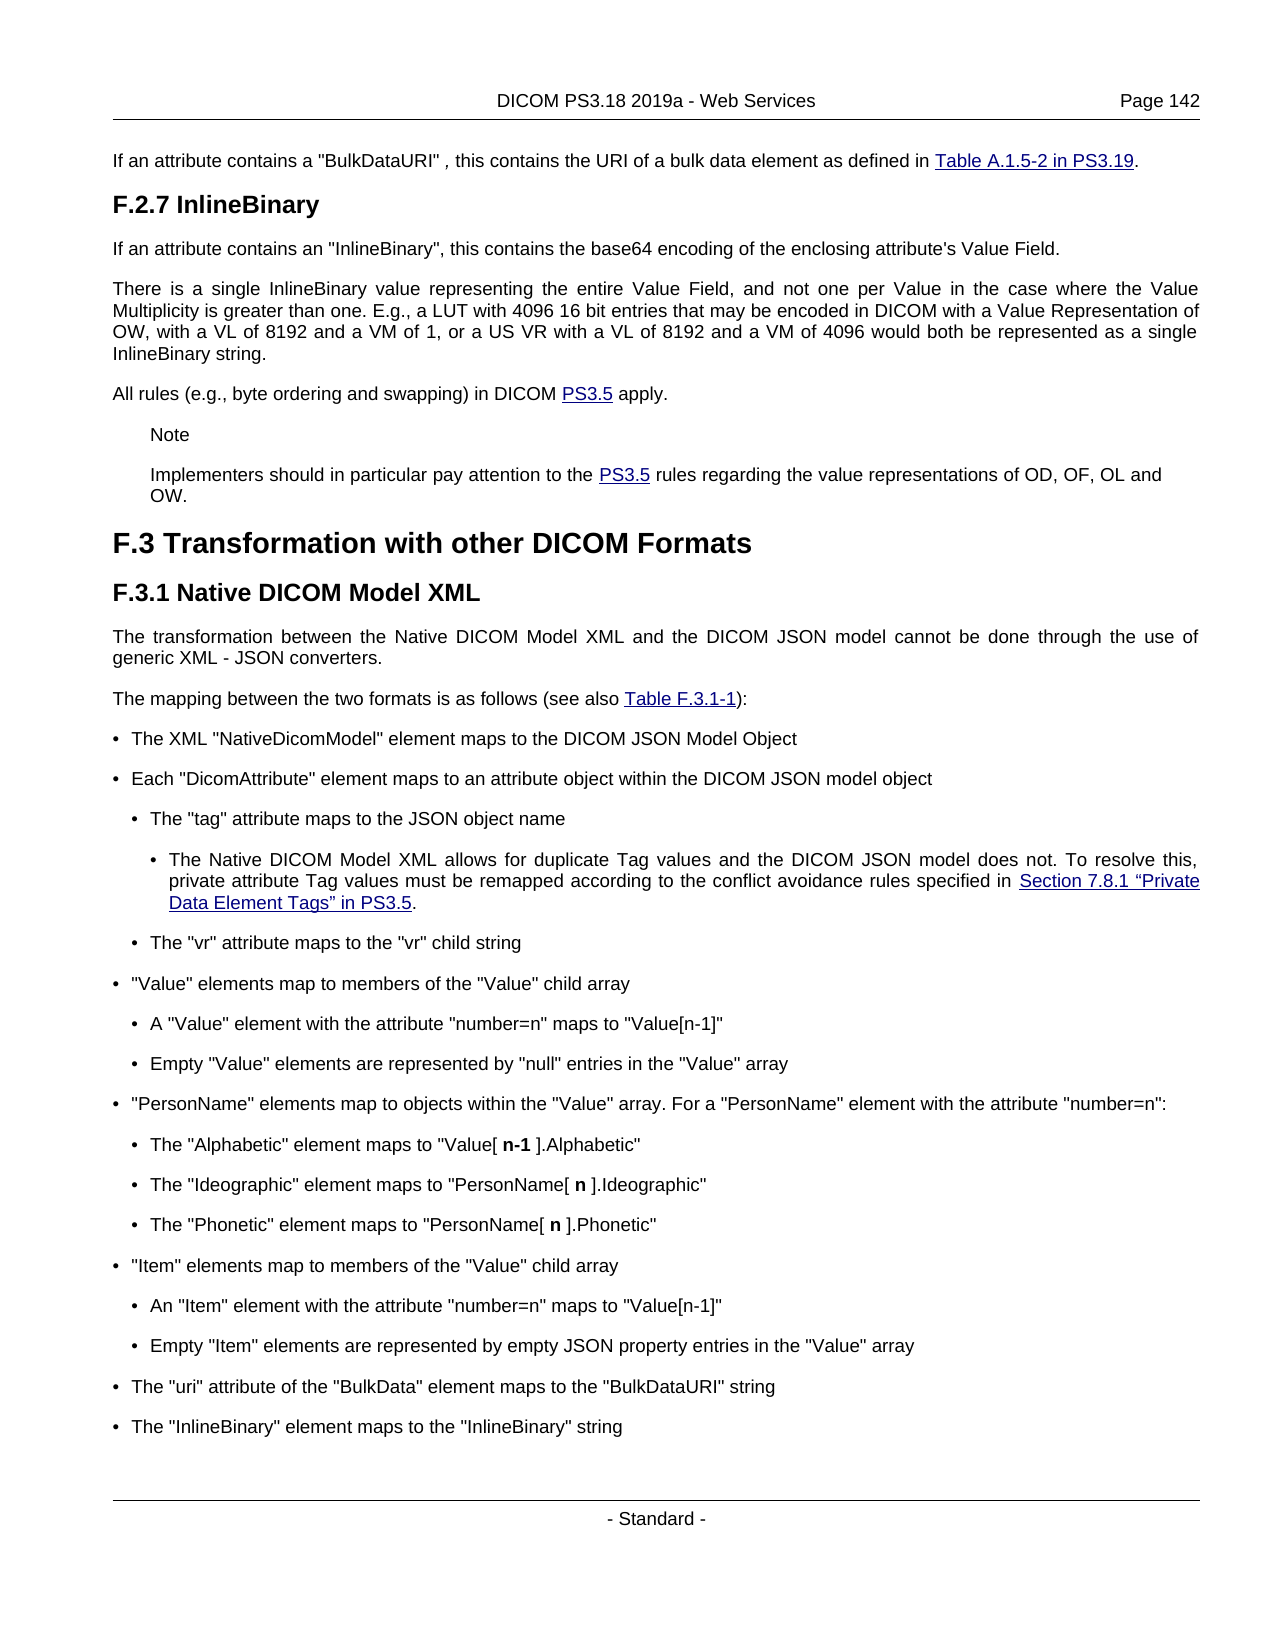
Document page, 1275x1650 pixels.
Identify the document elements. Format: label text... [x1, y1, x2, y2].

text If an attribute contains an "InlineBinary", this contains the base64 encoding of the enclosing attribute's Value Field. [112, 238, 1200, 259]
list "Value" elements map to members of the "Value" child array [112, 972, 1200, 994]
list The "uri" attribute of the "BulkData" element maps to the "BulkDataURI" string [112, 1375, 1200, 1397]
text If an attribute contains a "BulkDataURI" , this contains the URI of a bulk data element as defined in Table A.1.5-2 in PS3.19. [112, 150, 1200, 172]
list "PersonName" elements map to objects within the "Value" array. For a "PersonName" element with the attribute "number=n": [112, 1093, 1200, 1115]
list The "Alphabetic" element maps to "Value[ n-1 ].Alphabetic" [131, 1133, 1200, 1155]
list Empty "Item" elements are represented by empty JSON property entries in the "Value" array [131, 1335, 1200, 1357]
list Each "DicomAttribute" element maps to an attribute object within the DICOM JSON model object [112, 768, 1200, 789]
list The Native DICOM Model XML allows for duplicate Tag values and the DICOM JSON model does not. To resolve this, private attribute Tag values must be remapped according to the conflict avoidance rules specified in Section 7.8.1 “Private Data Element Tags” in PS3.5. [150, 848, 1200, 913]
list The XML "NativeDicomModel" element maps to the DICOM JSON Model Object [112, 728, 1200, 749]
text The mapping between the two formats is as follows (see also Table F.3.1-1): [112, 687, 1200, 709]
text The transformation between the Native DICOM Model XML and the DICOM JSON model cannot be done through the use of generic XML - JSON converters. [112, 625, 1200, 668]
text F.3.1 Native DICOM Model XML [112, 578, 1200, 607]
list An "Item" element with the attribute "number=n" maps to "Value[n-1]" [131, 1295, 1200, 1316]
list The "vr" attribute maps to the "vr" child string [131, 932, 1200, 953]
list Empty "Value" elements are represented by "null" entries in the "Value" array [131, 1053, 1200, 1074]
text F.2.7 InlineBinary [112, 190, 1200, 219]
text F.3 Transformation with other DICOM Formats [112, 526, 1200, 559]
list A "Value" element with the attribute "number=n" maps to "Value[n-1]" [131, 1013, 1200, 1034]
list The "InlineBinary" element maps to the "InlineBinary" string [112, 1416, 1200, 1437]
text Note [150, 423, 1162, 445]
text All rules (e.g., byte ordering and swapping) in DICOM PS3.5 apply. [112, 383, 1200, 405]
list "Item" elements map to members of the "Value" child array [112, 1254, 1200, 1276]
list The "tag" attribute maps to the JSON object name [131, 808, 1200, 830]
list The "Phonetic" element maps to "PersonName[ n ].Phonetic" [131, 1214, 1200, 1236]
list The "Ideographic" element maps to "PersonName[ n ].Ideographic" [131, 1174, 1200, 1195]
text There is a single InlineBinary value representing the entire Value Field, and not one per Value in the case where the Value Multiplicity is greater than one. E.g., a LUT with 4096 16 bit entries that may be encoded in DICOM with a Value Representation of OW, with a VL of 8192 and a VM of 1, or a US VR with a VL of 8192 and a VM of 4096 would both be represented as a single InlineBinary string. [112, 278, 1200, 364]
text Implementers should in particular pay attention to the PS3.5 rules regarding the value representations of OD, OF, OL and OW. [150, 464, 1162, 507]
